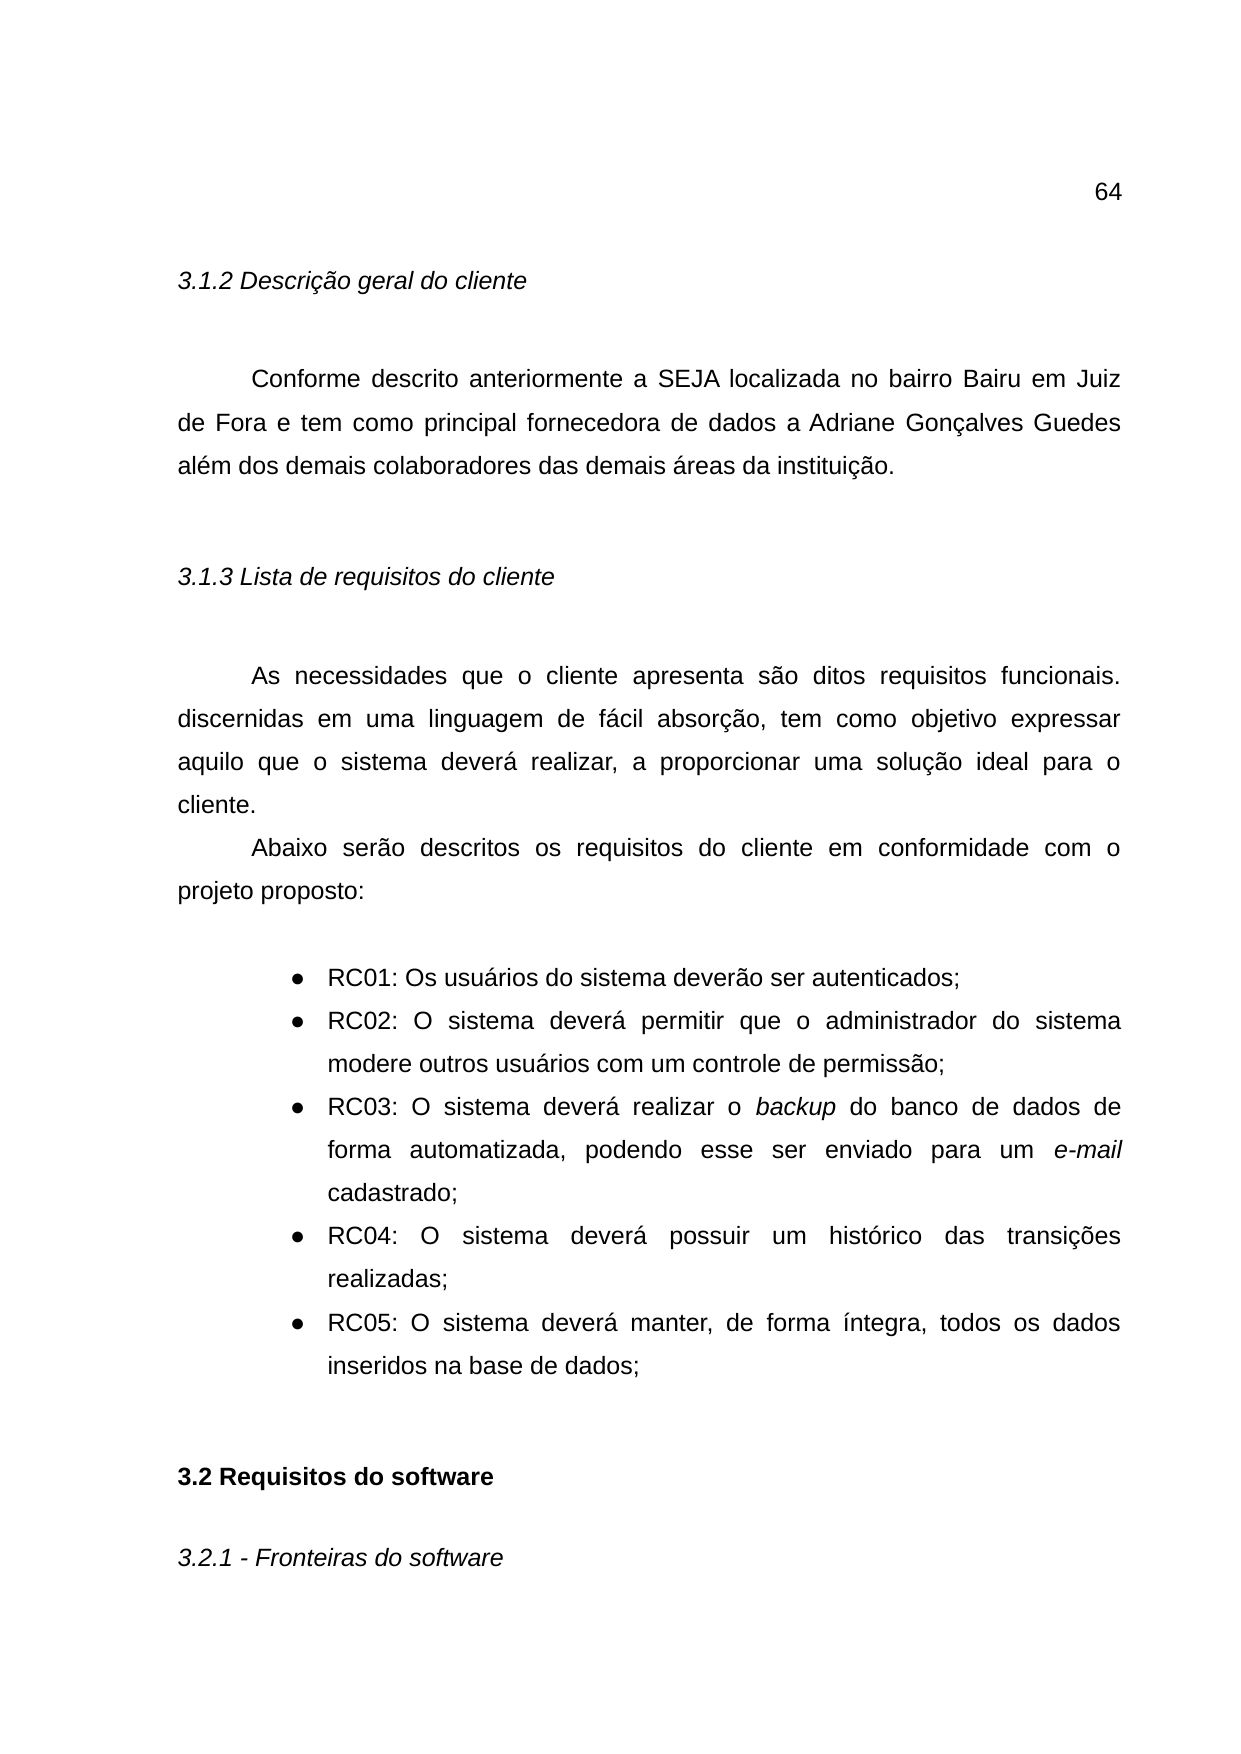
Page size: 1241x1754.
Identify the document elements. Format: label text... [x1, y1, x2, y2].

subtitle 3.2.1 - Fronteiras do software [177, 1543, 1122, 1571]
list RC05: O sistema deverá manter, de forma íntegra, todos os dados inseridos na base de dados; [290, 1308, 1122, 1379]
subtitle 3.2 Requisitos do software [177, 1462, 1122, 1491]
list RC04: O sistema deverá possuir um histórico das transições realizadas; [290, 1221, 1122, 1293]
list RC03: O sistema deverá realizar o backup do banco de dados de forma automatizada, podendo esse ser enviado para um e-mail cadastrado; [290, 1092, 1122, 1207]
subtitle 3.1.3 Lista de requisitos do cliente [177, 562, 1122, 591]
list RC02: O sistema deverá permitir que o administrador do sistema modere outros usuários com um controle de permissão; [290, 1006, 1122, 1078]
text As necessidades que o cliente apresenta são ditos requisitos funcionais. discernidas em uma linguagem de fácil absorção, tem como objetivo expressar aquilo que o sistema deverá realizar, a proporcionar uma solução ideal para o cliente. [177, 661, 1122, 819]
subtitle 3.1.2 Descrição geral do cliente [177, 266, 1122, 294]
list RC01: Os usuários do sistema deverão ser autenticados; [290, 963, 1122, 991]
text Abaixo serão descritos os requisitos do cliente em conformidade com o projeto proposto: [177, 833, 1122, 905]
text Conforme descrito anteriormente a SEJA localizada no bairro Bairu em Juiz de Fora e tem como principal fornecedora de dados a Adriane Gonçalves Guedes além dos demais colaboradores das demais áreas da instituição. [177, 364, 1122, 479]
